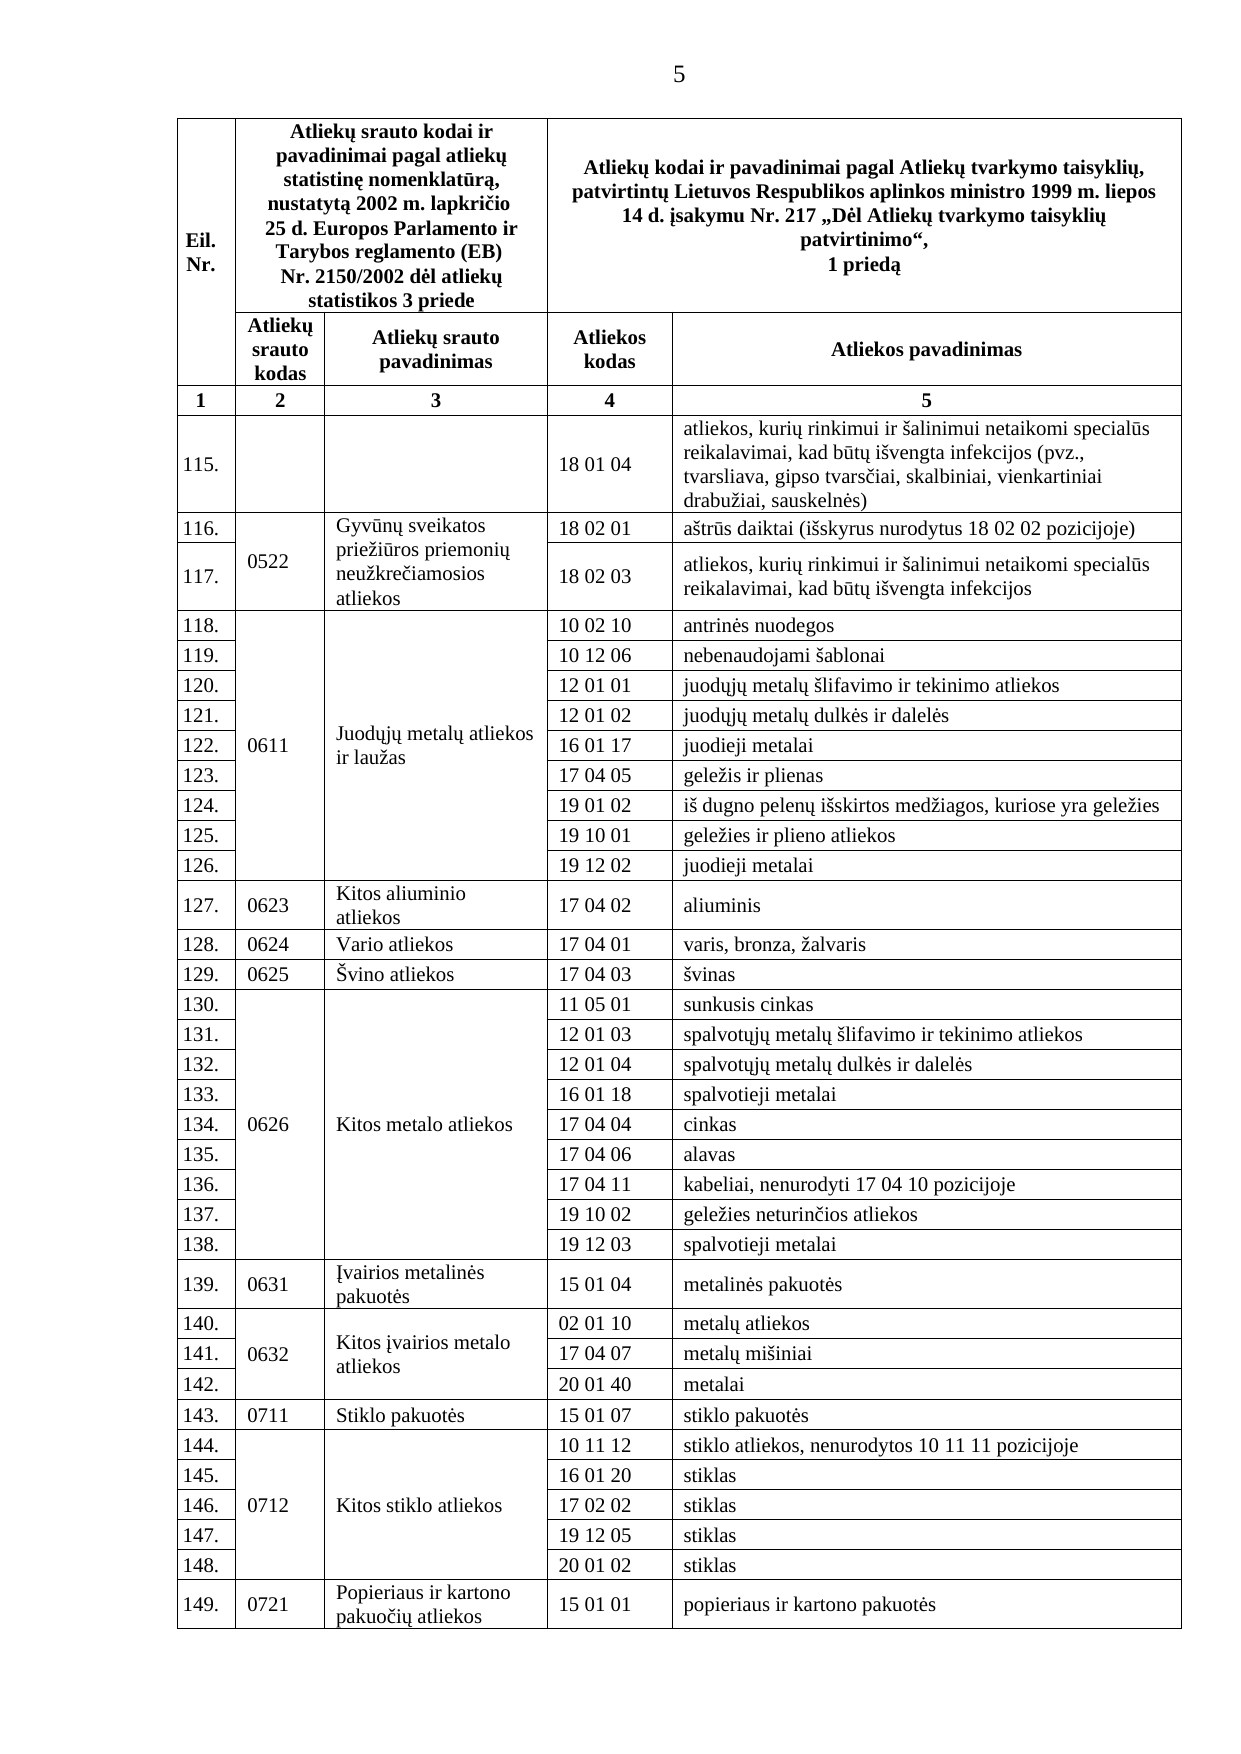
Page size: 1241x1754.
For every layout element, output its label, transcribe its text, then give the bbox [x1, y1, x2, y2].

table_cell 121. [178, 701, 235, 729]
table_cell 11 05 01 [548, 990, 672, 1019]
table_cell 0712 [236, 1430, 324, 1579]
table_cell metalų mišiniai [673, 1339, 1181, 1368]
table_cell 120. [178, 671, 235, 699]
table_cell Popieriaus ir kartono pakuočių atliekos [325, 1580, 547, 1628]
table_cell spalvotieji metalai [673, 1230, 1181, 1259]
table_cell spalvotųjų metalų šlifavimo ir tekinimo atliekos [673, 1020, 1181, 1049]
table_cell 128. [178, 930, 235, 959]
table_cell 17 04 02 [548, 881, 672, 929]
table_cell 20 01 40 [548, 1369, 672, 1399]
table_cell 119. [178, 641, 235, 669]
table_cell 123. [178, 761, 235, 789]
table_cell 02 01 10 [548, 1309, 672, 1338]
table_cell 122. [178, 731, 235, 759]
table_cell 18 01 04 [548, 416, 672, 512]
table_cell 116. [178, 513, 235, 542]
table_cell stiklo pakuotės [673, 1400, 1181, 1429]
table_cell 15 01 01 [548, 1580, 672, 1628]
table_cell 118. [178, 611, 235, 639]
table_cell spalvotieji metalai [673, 1080, 1181, 1109]
table_cell metalai [673, 1369, 1181, 1399]
table_cell 17 04 11 [548, 1170, 672, 1199]
table_cell Įvairios metalinės pakuotės [325, 1260, 547, 1308]
table_cell stiklas [673, 1460, 1181, 1489]
table_cell popieriaus ir kartono pakuotės [673, 1580, 1181, 1628]
table_cell 16 01 18 [548, 1080, 672, 1109]
table_cell 17 02 02 [548, 1490, 672, 1519]
table_cell 148. [178, 1550, 235, 1579]
table_cell stiklo atliekos, nenurodytos 10 11 11 pozicijoje [673, 1430, 1181, 1459]
table_cell 129. [178, 960, 235, 989]
table_cell Kitos metalo atliekos [325, 990, 547, 1259]
table_cell 18 02 03 [548, 543, 672, 609]
table_cell [236, 416, 324, 512]
table_cell 143. [178, 1400, 235, 1429]
table_cell [325, 416, 547, 512]
table_cell Stiklo pakuotės [325, 1400, 547, 1429]
table_cell Atliekos pavadinimas [673, 313, 1181, 385]
table_cell 17 04 03 [548, 960, 672, 989]
table_cell švinas [673, 960, 1181, 989]
table_cell 5 [673, 386, 1181, 415]
table_cell 16 01 20 [548, 1460, 672, 1489]
table_cell 135. [178, 1140, 235, 1169]
table_cell 0626 [236, 990, 324, 1259]
table_cell 10 11 12 [548, 1430, 672, 1459]
table_cell geležies ir plieno atliekos [673, 821, 1181, 849]
table_cell Juodųjų metalų atliekos ir laužas [325, 611, 547, 879]
table_cell 131. [178, 1020, 235, 1049]
table_cell Gyvūnų sveikatos priežiūros priemonių neužkrečiamosios atliekos [325, 513, 547, 609]
table_cell 17 04 04 [548, 1110, 672, 1139]
table_cell 126. [178, 851, 235, 879]
table_cell iš dugno pelenų išskirtos medžiagos, kuriose yra geležies [673, 791, 1181, 819]
table_cell 137. [178, 1200, 235, 1229]
table_cell Švino atliekos [325, 960, 547, 989]
table_header Atliekų srauto kodai ir pavadinimai pagal atliekų statistinę nomenklatūrą, nustatytą 2002 m. lapkričio 25 d. Europos Parlamento ir Tarybos reglamento (EB) Nr. 2150/2002 dėl atliekų statistikos 3 priede [236, 119, 547, 312]
table_cell nebenaudojami šablonai [673, 641, 1181, 669]
table_cell Atliekų srauto pavadinimas [325, 313, 547, 385]
table_cell juodieji metalai [673, 731, 1181, 759]
table_cell 19 10 01 [548, 821, 672, 849]
table_cell juodųjų metalų dulkės ir dalelės [673, 701, 1181, 729]
table_cell geležies neturinčios atliekos [673, 1200, 1181, 1229]
table_cell alavas [673, 1140, 1181, 1169]
table_cell 17 04 05 [548, 761, 672, 789]
table_cell aštrūs daiktai (išskyrus nurodytus 18 02 02 pozicijoje) [673, 513, 1181, 542]
table_cell 0611 [236, 611, 324, 879]
table_cell 17 04 06 [548, 1140, 672, 1169]
table_cell stiklas [673, 1550, 1181, 1579]
table_cell atliekos, kurių rinkimui ir šalinimui netaikomi specialūs reikalavimai, kad būtų išvengta infekcijos (pvz., tvarsliava, gipso tvarsčiai, skalbiniai, vienkartiniai drabužiai, sauskelnės) [673, 416, 1181, 512]
table_cell stiklas [673, 1490, 1181, 1519]
table_cell 19 12 05 [548, 1520, 672, 1549]
table_cell 0631 [236, 1260, 324, 1308]
table_cell 132. [178, 1050, 235, 1079]
table_cell 124. [178, 791, 235, 819]
table_cell 17 04 07 [548, 1339, 672, 1368]
table_cell 133. [178, 1080, 235, 1109]
table_cell 16 01 17 [548, 731, 672, 759]
table_cell 142. [178, 1369, 235, 1399]
table_cell 12 01 01 [548, 671, 672, 699]
table_cell juodųjų metalų šlifavimo ir tekinimo atliekos [673, 671, 1181, 699]
table_cell atliekos, kurių rinkimui ir šalinimui netaikomi specialūs reikalavimai, kad būtų išvengta infekcijos [673, 543, 1181, 609]
table_cell metalinės pakuotės [673, 1260, 1181, 1308]
table_cell 0632 [236, 1309, 324, 1399]
table_cell 146. [178, 1490, 235, 1519]
table_cell 141. [178, 1339, 235, 1368]
table_cell 0625 [236, 960, 324, 989]
table_cell 18 02 01 [548, 513, 672, 542]
table_cell 12 01 04 [548, 1050, 672, 1079]
table_cell 19 10 02 [548, 1200, 672, 1229]
table_cell 138. [178, 1230, 235, 1259]
table_cell 127. [178, 881, 235, 929]
table_cell 0522 [236, 513, 324, 609]
table_header Atliekų kodai ir pavadinimai pagal Atliekų tvarkymo taisyklių, patvirtintų Lietuvos Respublikos aplinkos ministro 1999 m. liepos 14 d. įsakymu Nr. 217 „Dėl Atliekų tvarkymo taisyklių patvirtinimo“, 1 priedą [548, 119, 1181, 312]
table_cell metalų atliekos [673, 1309, 1181, 1338]
table_cell 10 02 10 [548, 611, 672, 639]
table_cell 139. [178, 1260, 235, 1308]
table_cell cinkas [673, 1110, 1181, 1139]
table_cell 140. [178, 1309, 235, 1338]
table_cell sunkusis cinkas [673, 990, 1181, 1019]
table_cell 19 12 03 [548, 1230, 672, 1259]
table_cell 0623 [236, 881, 324, 929]
table_cell 136. [178, 1170, 235, 1199]
table_cell 0721 [236, 1580, 324, 1628]
table_cell 1 [178, 386, 235, 415]
table_cell 145. [178, 1460, 235, 1489]
table_header Eil. Nr. [178, 119, 235, 385]
table_cell stiklas [673, 1520, 1181, 1549]
table_cell 144. [178, 1430, 235, 1459]
table_cell spalvotųjų metalų dulkės ir dalelės [673, 1050, 1181, 1079]
table_cell aliuminis [673, 881, 1181, 929]
table_cell 115. [178, 416, 235, 512]
table_cell 12 01 03 [548, 1020, 672, 1049]
table_cell 149. [178, 1580, 235, 1628]
table_cell Atliekų srauto kodas [236, 313, 324, 385]
table_cell kabeliai, nenurodyti 17 04 10 pozicijoje [673, 1170, 1181, 1199]
table_cell Vario atliekos [325, 930, 547, 959]
table_cell geležis ir plienas [673, 761, 1181, 789]
table_cell 130. [178, 990, 235, 1019]
table_cell 0624 [236, 930, 324, 959]
table_cell Atliekos kodas [548, 313, 672, 385]
table_cell 20 01 02 [548, 1550, 672, 1579]
table_cell 15 01 04 [548, 1260, 672, 1308]
table_cell Kitos aliuminio atliekos [325, 881, 547, 929]
table_cell 125. [178, 821, 235, 849]
table_cell juodieji metalai [673, 851, 1181, 879]
table_cell 12 01 02 [548, 701, 672, 729]
table_cell Kitos įvairios metalo atliekos [325, 1309, 547, 1399]
table_cell 17 04 01 [548, 930, 672, 959]
table_cell 2 [236, 386, 324, 415]
table_cell 15 01 07 [548, 1400, 672, 1429]
table_cell 19 12 02 [548, 851, 672, 879]
table_cell 117. [178, 543, 235, 609]
table_cell antrinės nuodegos [673, 611, 1181, 639]
table_cell varis, bronza, žalvaris [673, 930, 1181, 959]
table_cell 19 01 02 [548, 791, 672, 819]
table_cell 147. [178, 1520, 235, 1549]
table_cell 3 [325, 386, 547, 415]
table_cell 4 [548, 386, 672, 415]
table_cell Kitos stiklo atliekos [325, 1430, 547, 1579]
table_cell 10 12 06 [548, 641, 672, 669]
table_cell 0711 [236, 1400, 324, 1429]
table_cell 134. [178, 1110, 235, 1139]
